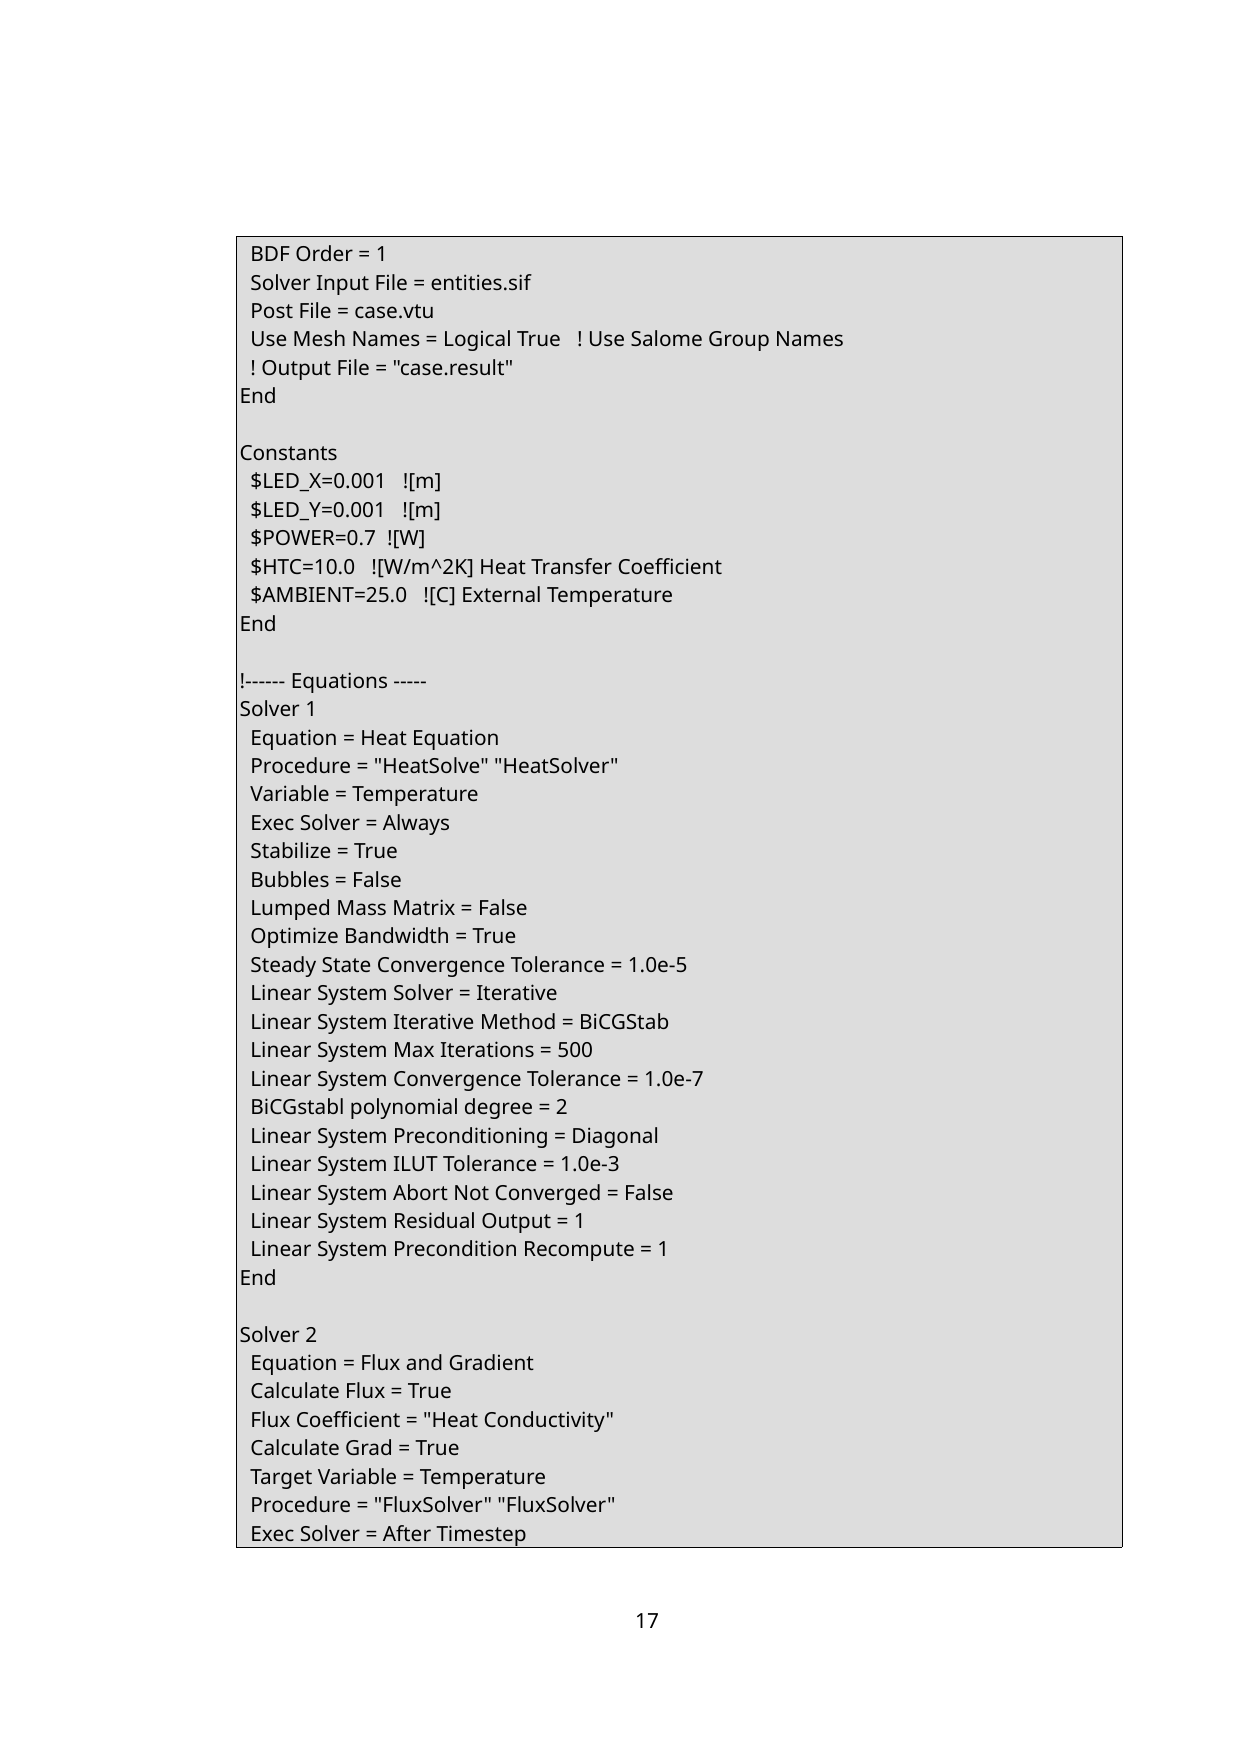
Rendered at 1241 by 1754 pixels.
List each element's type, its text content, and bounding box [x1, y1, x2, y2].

text Solver Input File = entities.sif [237, 264, 1122, 293]
text Equation = Flux and Gradient [237, 1345, 1122, 1374]
text $LED_X=0.001 ![m] [237, 464, 1122, 492]
text Linear System Preconditioning = Diagonal [237, 1118, 1122, 1146]
text Optimize Bandwidth = True [237, 919, 1122, 947]
text Solver 2 [237, 1317, 1122, 1345]
text Flux Coefficient = "Heat Conductivity" [237, 1402, 1122, 1431]
text Procedure = "FluxSolver" "FluxSolver" [237, 1487, 1122, 1516]
text Linear System Abort Not Converged = False [237, 1174, 1122, 1203]
text BiCGstabl polynomial degree = 2 [237, 1089, 1122, 1118]
text Post File = case.vtu [237, 293, 1122, 321]
text Linear System Convergence Tolerance = 1.0e-7 [237, 1061, 1122, 1089]
text Target Variable = Temperature [237, 1459, 1122, 1487]
text ! Output File = "case.result" [237, 350, 1122, 378]
text End [237, 378, 1122, 407]
text !------ Equations ----- [237, 663, 1122, 691]
text Linear System Iterative Method = BiCGStab [237, 1004, 1122, 1032]
text $HTC=10.0 ![W/m^2K] Heat Transfer Coefficient [237, 549, 1122, 577]
text Equation = Heat Equation [237, 719, 1122, 748]
text $AMBIENT=25.0 ![C] External Temperature [237, 577, 1122, 606]
text BDF Order = 1 [237, 237, 1122, 264]
text $LED_Y=0.001 ![m] [237, 492, 1122, 521]
text End [237, 606, 1122, 634]
text Solver 1 [237, 691, 1122, 719]
text End [237, 1260, 1122, 1288]
text $POWER=0.7 ![W] [237, 521, 1122, 549]
text Calculate Flux = True [237, 1374, 1122, 1402]
text Exec Solver = After Timestep [237, 1516, 1122, 1547]
text Linear System Solver = Iterative [237, 976, 1122, 1004]
text Linear System Max Iterations = 500 [237, 1032, 1122, 1061]
text Variable = Temperature [237, 776, 1122, 805]
text Calculate Grad = True [237, 1431, 1122, 1459]
text Constants [237, 435, 1122, 464]
text Linear System Precondition Recompute = 1 [237, 1231, 1122, 1260]
text Linear System ILUT Tolerance = 1.0e-3 [237, 1146, 1122, 1174]
text Bubbles = False [237, 862, 1122, 890]
text Exec Solver = Always [237, 805, 1122, 833]
text Linear System Residual Output = 1 [237, 1203, 1122, 1231]
text Use Mesh Names = Logical True ! Use Salome Group Names [237, 321, 1122, 350]
text Lumped Mass Matrix = False [237, 890, 1122, 919]
text Procedure = "HeatSolve" "HeatSolver" [237, 748, 1122, 776]
text Stabilize = True [237, 833, 1122, 862]
text Steady State Convergence Tolerance = 1.0e-5 [237, 947, 1122, 976]
